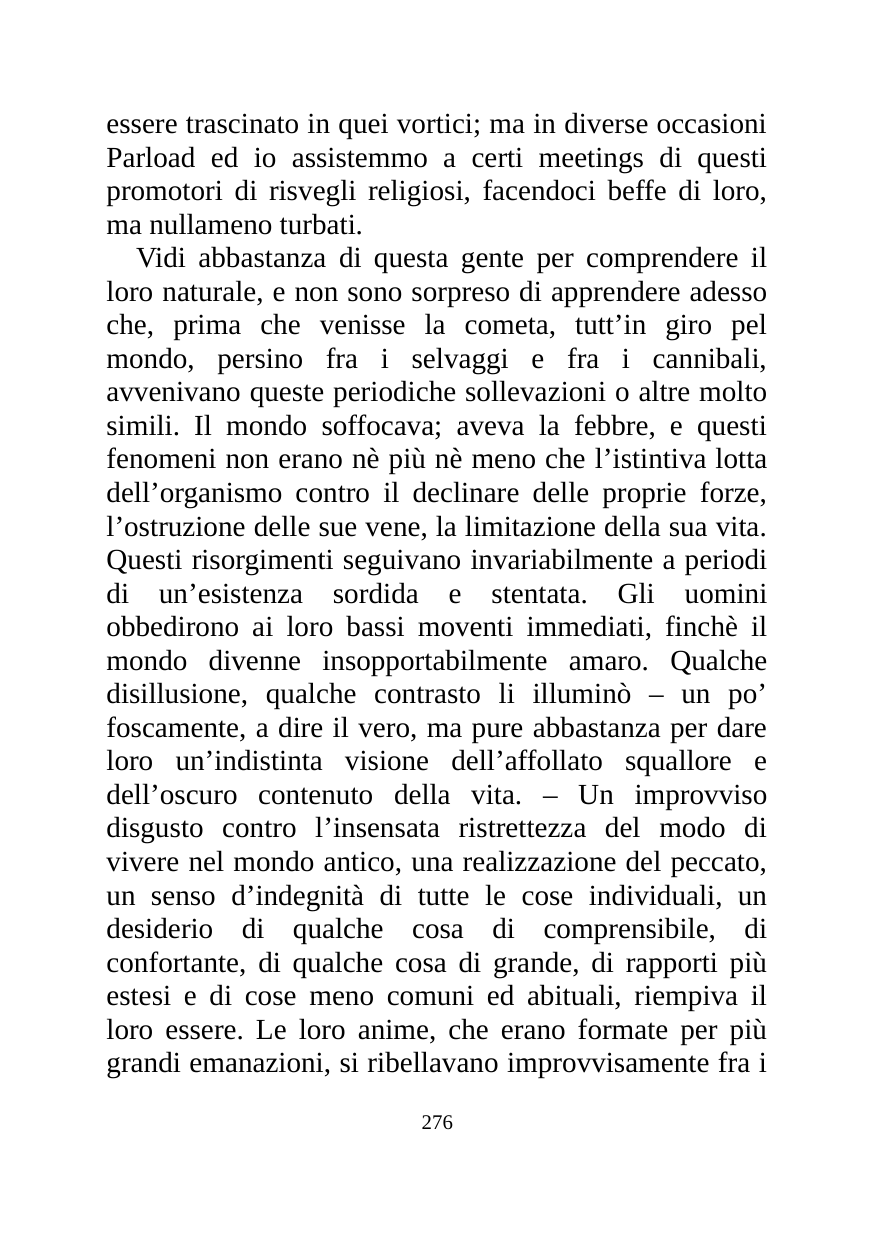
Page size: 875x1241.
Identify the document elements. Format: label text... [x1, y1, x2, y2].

text Vidi abbastanza di questa gente per comprendere il loro naturale, e non sono sorpreso di apprendere adesso che, prima che venisse la cometa, tutt’in giro pel mondo, persino fra i selvaggi e fra i cannibali, avvenivano queste periodiche sollevazioni o altre molto simili. Il mondo soffocava; aveva la febbre, e questi fenomeni non erano nè più nè meno che l’istintiva lotta dell’organismo contro il declinare delle proprie forze, l’ostruzione delle sue vene, la limitazione della sua vita. Questi risorgimenti seguivano invariabilmente a periodi di un’esistenza sordida e stentata. Gli uomini obbedirono ai loro bassi moventi immediati, finchè il mondo divenne insopportabilmente amaro. Qualche disillusione, qualche contrasto li illuminò – un po’ foscamente, a dire il vero, ma pure abbastanza per dare loro un’indistinta visione dell’affollato squallore e dell’oscuro contenuto della vita. – Un improvviso disgusto contro l’insensata ristrettezza del modo di vivere nel mondo antico, una realizzazione del peccato, un senso d’indegnità di tutte le cose individuali, un desiderio di qualche cosa di comprensibile, di confortante, di qualche cosa di grande, di rapporti più estesi e di cose meno comuni ed abituali, riempiva il loro essere. Le loro anime, che erano formate per più grandi emanazioni, si ribellavano improvvisamente fra i [106, 240, 768, 1079]
text essere trascinato in quei vortici; ma in diverse occasioni Parload ed io assistemmo a certi meetings di questi promotori di risvegli religiosi, facendoci beffe di loro, ma nullameno turbati. [106, 106, 768, 240]
